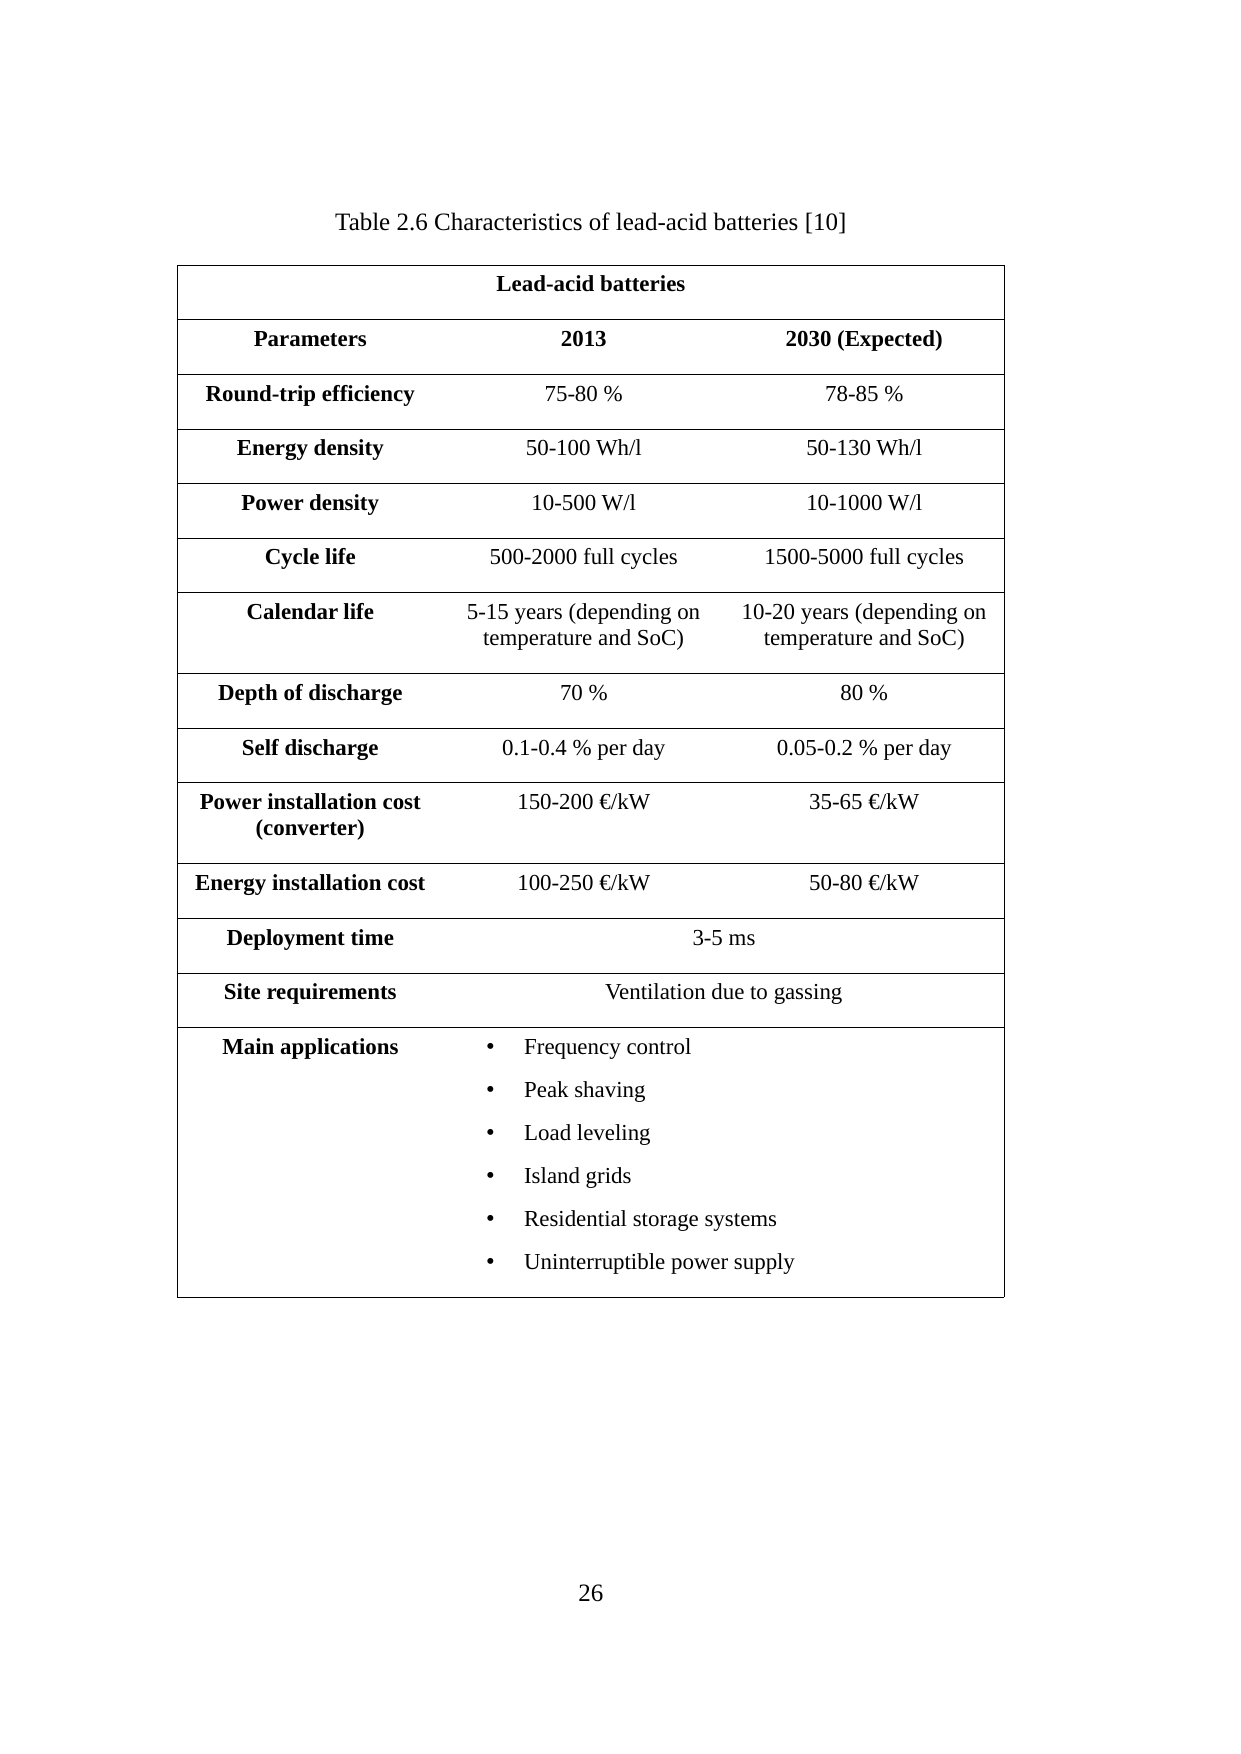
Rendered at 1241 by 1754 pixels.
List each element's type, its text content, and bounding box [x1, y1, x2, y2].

table_cell Energy density [178, 430, 443, 483]
table_cell Deployment time [178, 919, 443, 972]
table_cell 80 % [724, 674, 1004, 728]
table_cell 150-200 €/kW [443, 783, 724, 863]
table_cell Depth of discharge [178, 674, 443, 728]
table_cell Energy installation cost [178, 864, 443, 918]
table_cell 50-130 Wh/l [724, 430, 1004, 483]
table_cell 50-100 Wh/l [443, 430, 724, 483]
table_cell Frequency control Peak shaving Load leveling Island grids Residential storage systems Uninterruptible power supply [443, 1028, 1004, 1297]
table_cell Main applications [178, 1028, 443, 1297]
table_cell Parameters [178, 320, 443, 374]
table_cell 0.1-0.4 % per day [443, 729, 724, 782]
table_cell 3-5 ms [443, 919, 1004, 972]
table_cell 5-15 years (depending on temperature and SoC) [443, 593, 724, 673]
table_cell Site requirements [178, 974, 443, 1027]
table_cell 100-250 €/kW [443, 864, 724, 918]
table_cell Cycle life [178, 539, 443, 592]
table_cell Self discharge [178, 729, 443, 782]
table_cell 50-80 €/kW [724, 864, 1004, 918]
table_cell 78-85 % [724, 375, 1004, 428]
table_cell 75-80 % [443, 375, 724, 428]
table_cell 1500-5000 full cycles [724, 539, 1004, 592]
table_cell 10-1000 W/l [724, 484, 1004, 538]
table_cell 35-65 €/kW [724, 783, 1004, 863]
table_cell 2013 [443, 320, 724, 374]
table_cell Power density [178, 484, 443, 538]
table_header Lead-acid batteries [178, 266, 1004, 319]
table_cell Ventilation due to gassing [443, 974, 1004, 1027]
table_cell Power installation cost (converter) [178, 783, 443, 863]
table_cell Calendar life [178, 593, 443, 673]
text Table 2.6 Characteristics of lead-acid batteries [10]⁠ [177, 207, 1004, 236]
table_cell 70 % [443, 674, 724, 728]
table_cell 0.05-0.2 % per day [724, 729, 1004, 782]
table_cell 10-500 W/l [443, 484, 724, 538]
table_cell 10-20 years (depending on temperature and SoC) [724, 593, 1004, 673]
table_cell 2030 (Expected) [724, 320, 1004, 374]
table_cell 500-2000 full cycles [443, 539, 724, 592]
table_cell Round-trip efficiency [178, 375, 443, 428]
